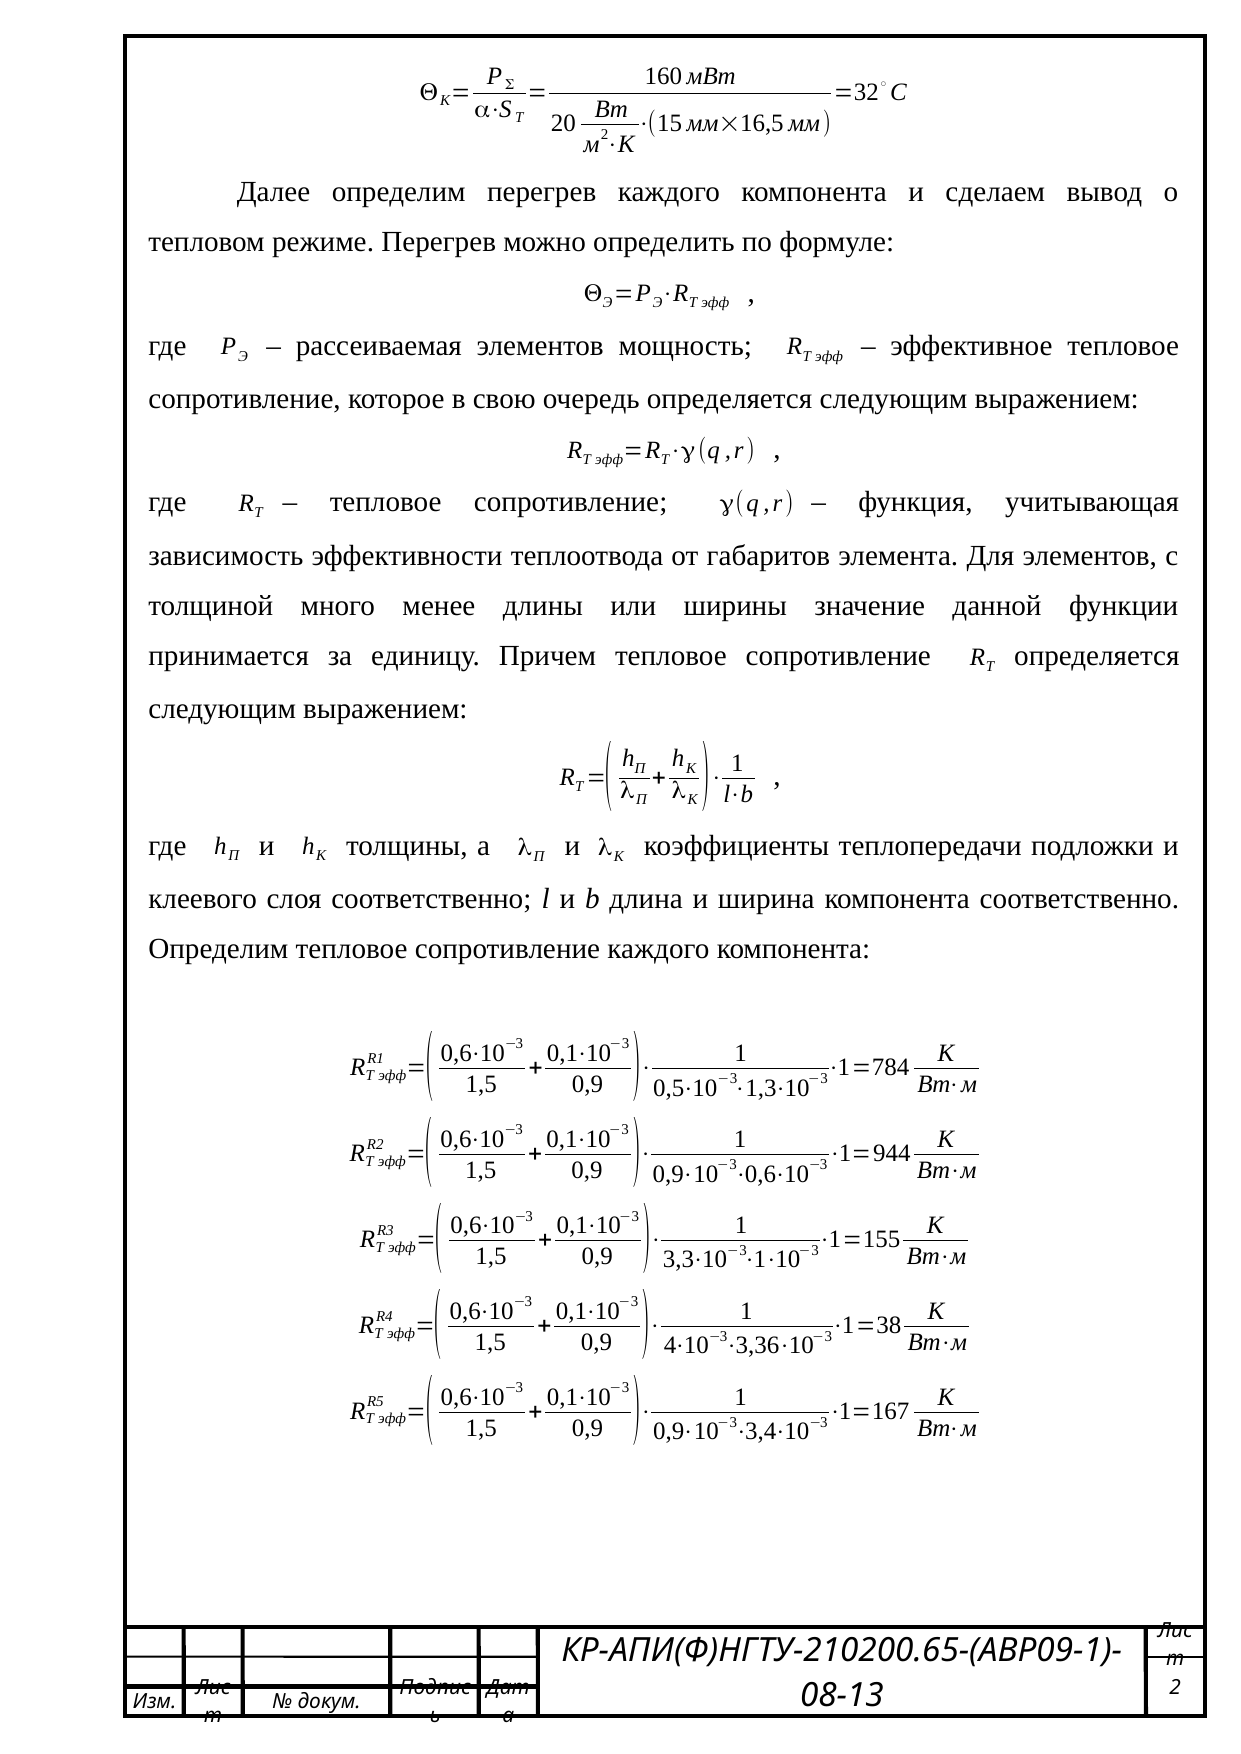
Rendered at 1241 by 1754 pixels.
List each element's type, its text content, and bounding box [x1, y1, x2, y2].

text , [148, 431, 1179, 468]
text где – рассеиваемая элементов мощность; – эффективное тепловое сопротивление, которое в свою очередь определяется следующим выражением: [148, 328, 1179, 414]
text где – тепловое сопротивление; – функция, учитывающая зависимость эффективности теплоотвода от габаритов элемента. Для элементов, с толщиной много менее длины или ширины значение данной функции принимается за единицу. Причем тепловое сопротивление определяется следующим выражением: [148, 484, 1179, 725]
text , [148, 742, 1179, 811]
text , [148, 275, 1179, 311]
text Далее определим перегрев каждого компонента и сделаем вывод о тепловом режиме. Перегрев можно определить по формуле: [148, 174, 1179, 258]
text где и толщины, а икоэффициенты теплопередачи подложки и клеевого слоя соответственно; l и b длина и ширина компонента соответственно. Определим тепловое сопротивление каждого компонента: [148, 828, 1179, 965]
